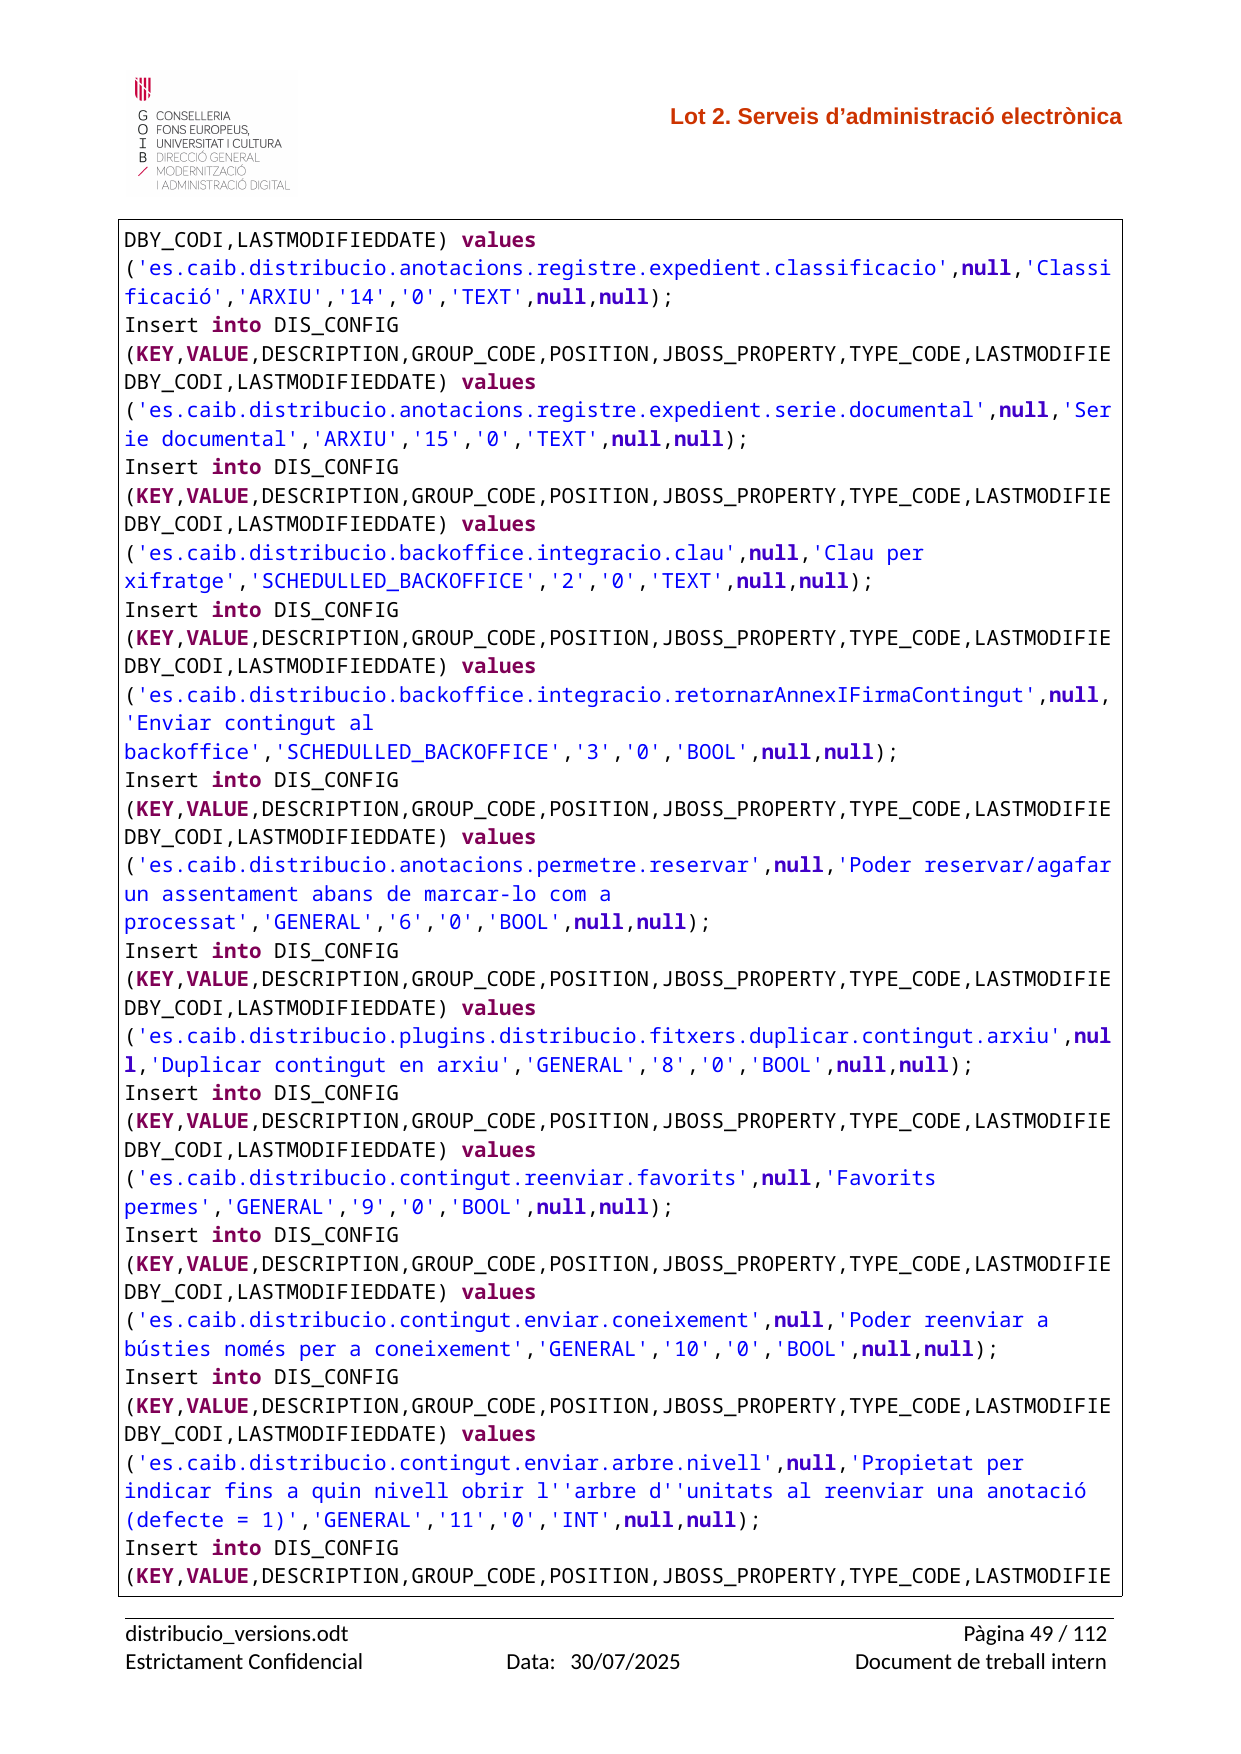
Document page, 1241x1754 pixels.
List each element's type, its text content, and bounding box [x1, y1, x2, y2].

table_header DBY_CODI,LASTMODIFIEDDATE) values ('es.caib.distribucio.anotacions.registre.expedient.classificacio',null,'Classificació','ARXIU','14','0','TEXT',null,null); Insert into DIS_CONFIG (KEY,VALUE,DESCRIPTION,GROUP_CODE,POSITION,JBOSS_PROPERTY,TYPE_CODE,LASTMODIFIEDBY_CODI,LASTMODIFIEDDATE) values ('es.caib.distribucio.anotacions.registre.expedient.serie.documental',null,'Serie documental','ARXIU','15','0','TEXT',null,null); Insert into DIS_CONFIG (KEY,VALUE,DESCRIPTION,GROUP_CODE,POSITION,JBOSS_PROPERTY,TYPE_CODE,LASTMODIFIEDBY_CODI,LASTMODIFIEDDATE) values ('es.caib.distribucio.backoffice.integracio.clau',null,'Clau per xifratge','SCHEDULLED_BACKOFFICE','2','0','TEXT',null,null); Insert into DIS_CONFIG (KEY,VALUE,DESCRIPTION,GROUP_CODE,POSITION,JBOSS_PROPERTY,TYPE_CODE,LASTMODIFIEDBY_CODI,LASTMODIFIEDDATE) values ('es.caib.distribucio.backoffice.integracio.retornarAnnexIFirmaContingut',null,'Enviar contingut al backoffice','SCHEDULLED_BACKOFFICE','3','0','BOOL',null,null); Insert into DIS_CONFIG (KEY,VALUE,DESCRIPTION,GROUP_CODE,POSITION,JBOSS_PROPERTY,TYPE_CODE,LASTMODIFIEDBY_CODI,LASTMODIFIEDDATE) values ('es.caib.distribucio.anotacions.permetre.reservar',null,'Poder reservar/agafar un assentament abans de marcar-lo com a processat','GENERAL','6','0','BOOL',null,null); Insert into DIS_CONFIG (KEY,VALUE,DESCRIPTION,GROUP_CODE,POSITION,JBOSS_PROPERTY,TYPE_CODE,LASTMODIFIEDBY_CODI,LASTMODIFIEDDATE) values ('es.caib.distribucio.plugins.distribucio.fitxers.duplicar.contingut.arxiu',null,'Duplicar contingut en arxiu','GENERAL','8','0','BOOL',null,null); Insert into DIS_CONFIG (KEY,VALUE,DESCRIPTION,GROUP_CODE,POSITION,JBOSS_PROPERTY,TYPE_CODE,LASTMODIFIEDBY_CODI,LASTMODIFIEDDATE) values ('es.caib.distribucio.contingut.reenviar.favorits',null,'Favorits permes','GENERAL','9','0','BOOL',null,null); Insert into DIS_CONFIG (KEY,VALUE,DESCRIPTION,GROUP_CODE,POSITION,JBOSS_PROPERTY,TYPE_CODE,LASTMODIFIEDBY_CODI,LASTMODIFIEDDATE) values ('es.caib.distribucio.contingut.enviar.coneixement',null,'Poder reenviar a bústies només per a coneixement','GENERAL','10','0','BOOL',null,null); Insert into DIS_CONFIG (KEY,VALUE,DESCRIPTION,GROUP_CODE,POSITION,JBOSS_PROPERTY,TYPE_CODE,LASTMODIFIEDBY_CODI,LASTMODIFIEDDATE) values ('es.caib.distribucio.contingut.enviar.arbre.nivell',null,'Propietat per indicar fins a quin nivell obrir l''arbre d''unitats al reenviar una anotació (defecte = 1)','GENERAL','11','0','INT',null,null); Insert into DIS_CONFIG (KEY,VALUE,DESCRIPTION,GROUP_CODE,POSITION,JBOSS_PROPERTY,TYPE_CODE,LASTMODIFIE [119, 220, 1122, 1596]
picture [126, 70, 299, 197]
